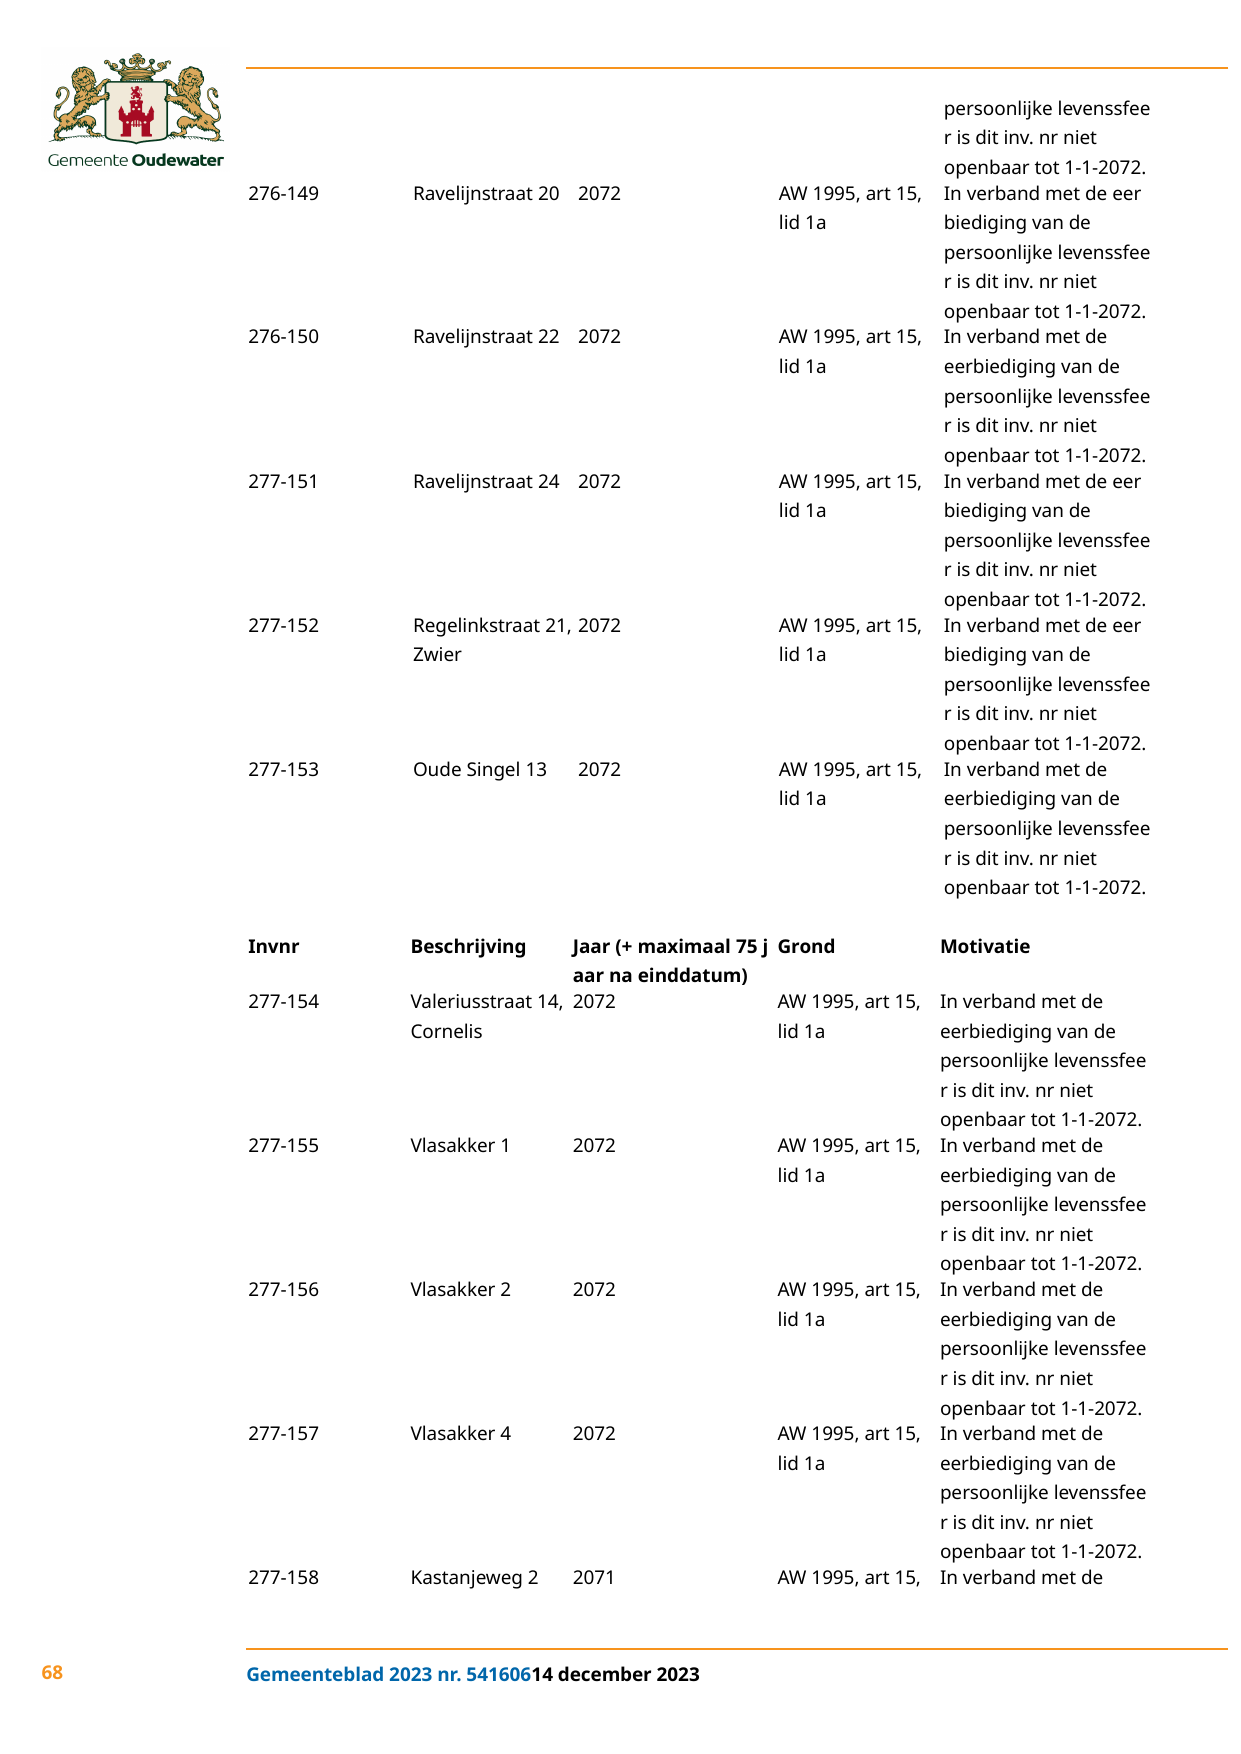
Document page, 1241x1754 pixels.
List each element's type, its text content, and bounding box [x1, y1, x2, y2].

table_cell In verband met de eerbiediging van de persoonlijke levenssfeer is dit inv. nr niet openbaar tot 1-1-2072. [940, 1276, 1152, 1420]
table_cell 2072 [573, 1420, 777, 1564]
table_cell In verband met de eerbiediging van de persoonlijke levenssfeer is dit inv. nr niet openbaar tot 1-1-2072. [940, 988, 1152, 1132]
table_cell Kastanjeweg 2 [410, 1565, 573, 1590]
table_cell 277-153 [248, 756, 413, 900]
table_cell AW 1995, art 15, lid 1a [779, 612, 944, 756]
table_cell Ravelijnstraat 22 [413, 324, 578, 468]
table_cell In verband met de eerbiediging van de persoonlijke levenssfeer is dit inv. nr niet openbaar tot 1-1-2072. [944, 324, 1152, 468]
table_cell 2072 [573, 1132, 777, 1276]
table_cell 277-156 [248, 1276, 410, 1420]
table_cell 2072 [578, 612, 779, 756]
table_cell Ravelijnstraat 20 [413, 180, 578, 324]
table_cell AW 1995, art 15, lid 1a [778, 1132, 940, 1276]
table_cell In verband met de eerbiediging van de persoonlijke levenssfeer is dit inv. nr niet openbaar tot 1-1-2072. [944, 180, 1152, 324]
table_cell In verband met de eerbiediging van de persoonlijke levenssfeer is dit inv. nr niet openbaar tot 1-1-2072. [944, 756, 1152, 900]
table_cell In verband met de eerbiediging van de persoonlijke levenssfeer is dit inv. nr niet openbaar tot 1-1-2072. [944, 612, 1152, 756]
table_header Grond [778, 933, 940, 988]
table_header Beschrijving [410, 933, 573, 988]
table_cell AW 1995, art 15, lid 1a [779, 756, 944, 900]
table_cell AW 1995, art 15, lid 1a [779, 180, 944, 324]
table_cell 2072 [573, 1276, 777, 1420]
table_cell 277-151 [248, 468, 413, 612]
table_cell [779, 95, 944, 180]
table_cell 2072 [578, 324, 779, 468]
table_header Jaar (+ maximaal 75 jaar na einddatum) [573, 933, 777, 988]
table_cell Vlasakker 2 [410, 1276, 573, 1420]
table_cell In verband met de eerbiediging van de persoonlijke levenssfeer is dit inv. nr niet openbaar tot 1-1-2072. [940, 1132, 1152, 1276]
table_cell In verband met de [940, 1565, 1152, 1590]
table_cell In verband met de eerbiediging van de persoonlijke levenssfeer is dit inv. nr niet openbaar tot 1-1-2072. [944, 468, 1152, 612]
table_cell 2072 [578, 468, 779, 612]
table_cell 2072 [578, 756, 779, 900]
table_cell 276-150 [248, 324, 413, 468]
table_cell 2072 [578, 180, 779, 324]
table_cell Oude Singel 13 [413, 756, 578, 900]
table_cell 277-154 [248, 988, 410, 1132]
table_cell AW 1995, art 15, lid 1a [778, 1276, 940, 1420]
table_cell AW 1995, art 15, lid 1a [779, 324, 944, 468]
table_cell Vlasakker 4 [410, 1420, 573, 1564]
table_cell persoonlijke levenssfeer is dit inv. nr niet openbaar tot 1-1-2072. [944, 95, 1152, 180]
table_cell In verband met de eerbiediging van de persoonlijke levenssfeer is dit inv. nr niet openbaar tot 1-1-2072. [940, 1420, 1152, 1564]
table_cell Regelinkstraat 21, Zwier [413, 612, 578, 756]
table_cell AW 1995, art 15, lid 1a [779, 468, 944, 612]
table_cell [578, 95, 779, 180]
table_cell 277-152 [248, 612, 413, 756]
table_cell 2071 [573, 1565, 777, 1590]
table_cell [413, 95, 578, 180]
table_cell 277-157 [248, 1420, 410, 1564]
table_cell AW 1995, art 15, lid 1a [778, 988, 940, 1132]
table_cell 2072 [573, 988, 777, 1132]
picture [41, 47, 231, 172]
table_cell [248, 95, 413, 180]
table_cell AW 1995, art 15, [778, 1565, 940, 1590]
table_header Invnr [248, 933, 410, 988]
table_cell 277-155 [248, 1132, 410, 1276]
table_cell Valeriusstraat 14, Cornelis [410, 988, 573, 1132]
table_cell 276-149 [248, 180, 413, 324]
table_cell AW 1995, art 15, lid 1a [778, 1420, 940, 1564]
table_cell 277-158 [248, 1565, 410, 1590]
table_cell Vlasakker 1 [410, 1132, 573, 1276]
table_header Motivatie [940, 933, 1152, 988]
table_cell Ravelijnstraat 24 [413, 468, 578, 612]
